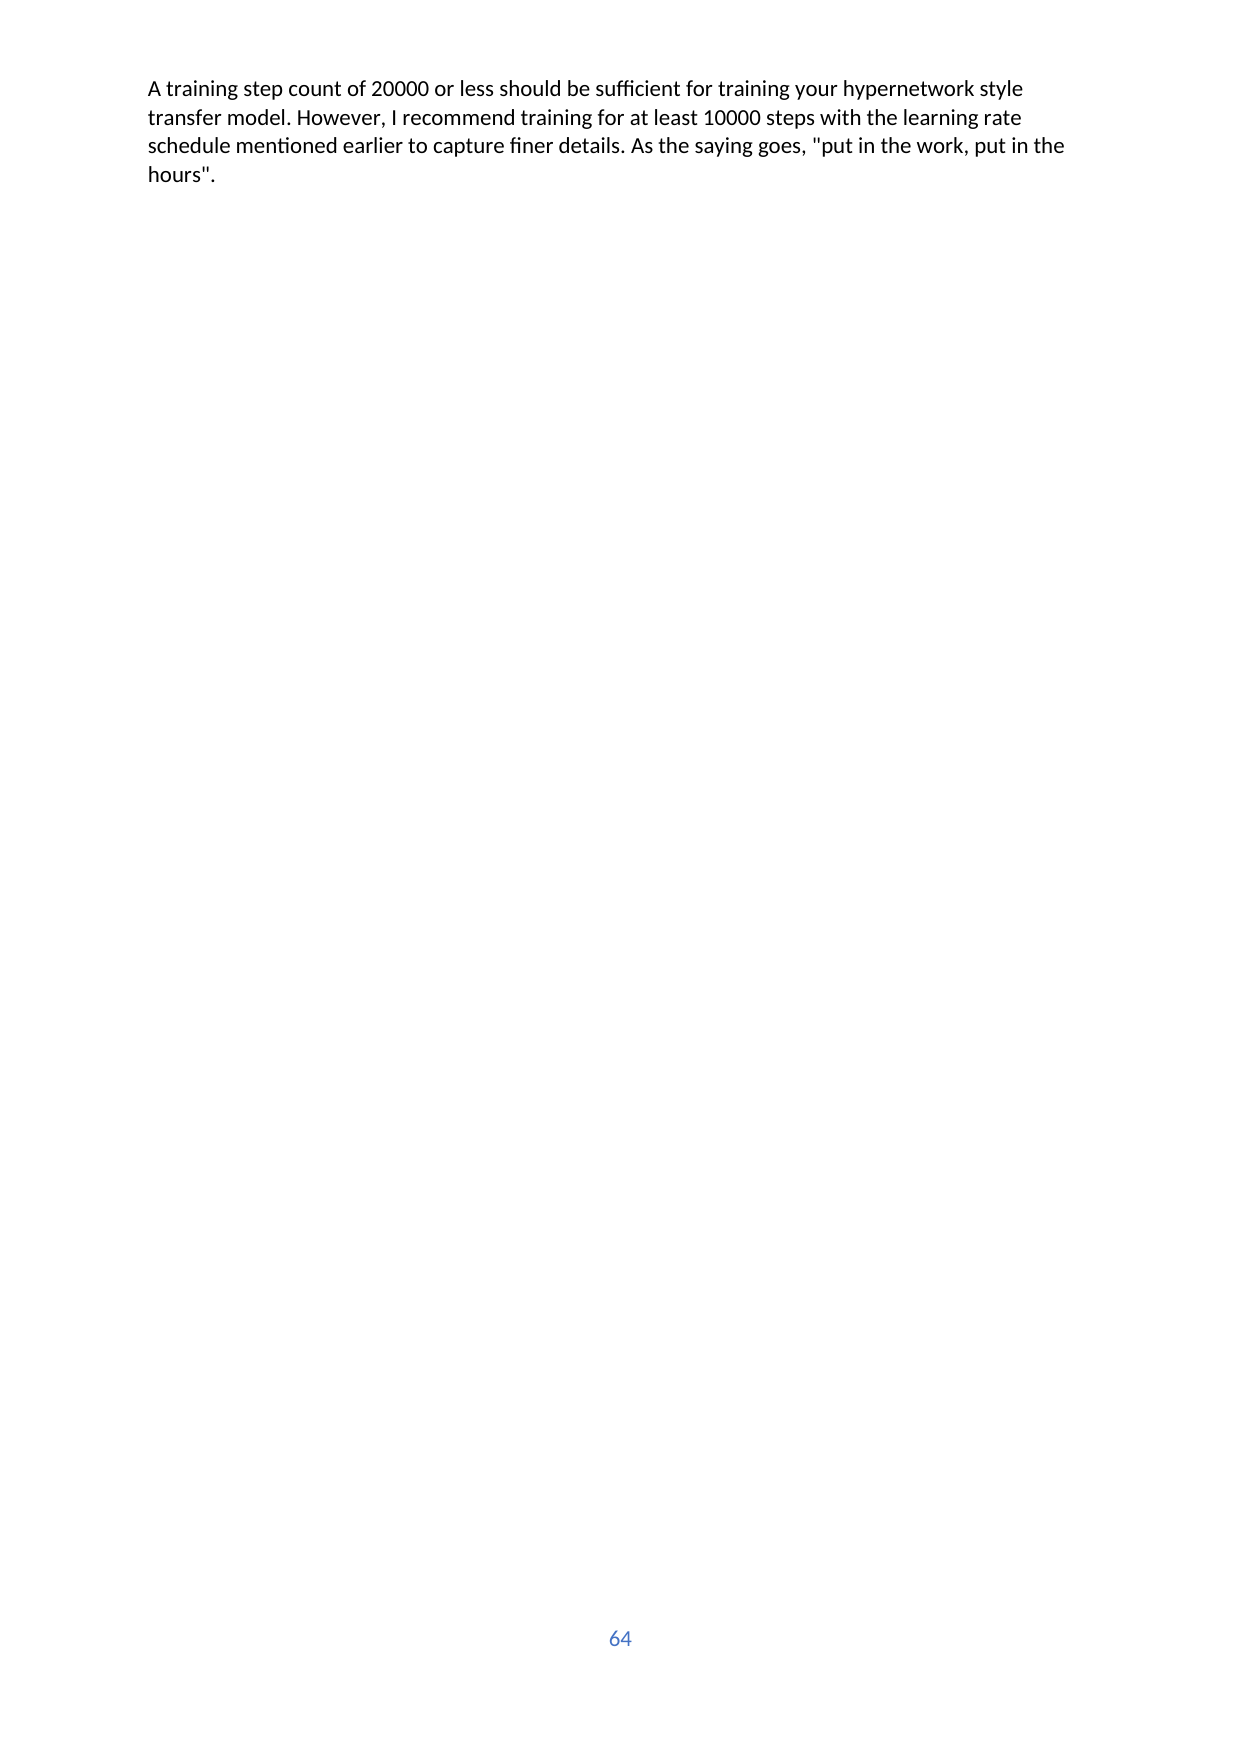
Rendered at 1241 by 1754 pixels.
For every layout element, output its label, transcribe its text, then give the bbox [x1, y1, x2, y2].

text A training step count of 20000 or less should be sufficient for training your hypernetwork style transfer model. However, I recommend training for at least 10000 steps with the learning rate schedule mentioned earlier to capture finer details. As the saying goes, "put in the work, put in the hours". [148, 74, 1093, 188]
